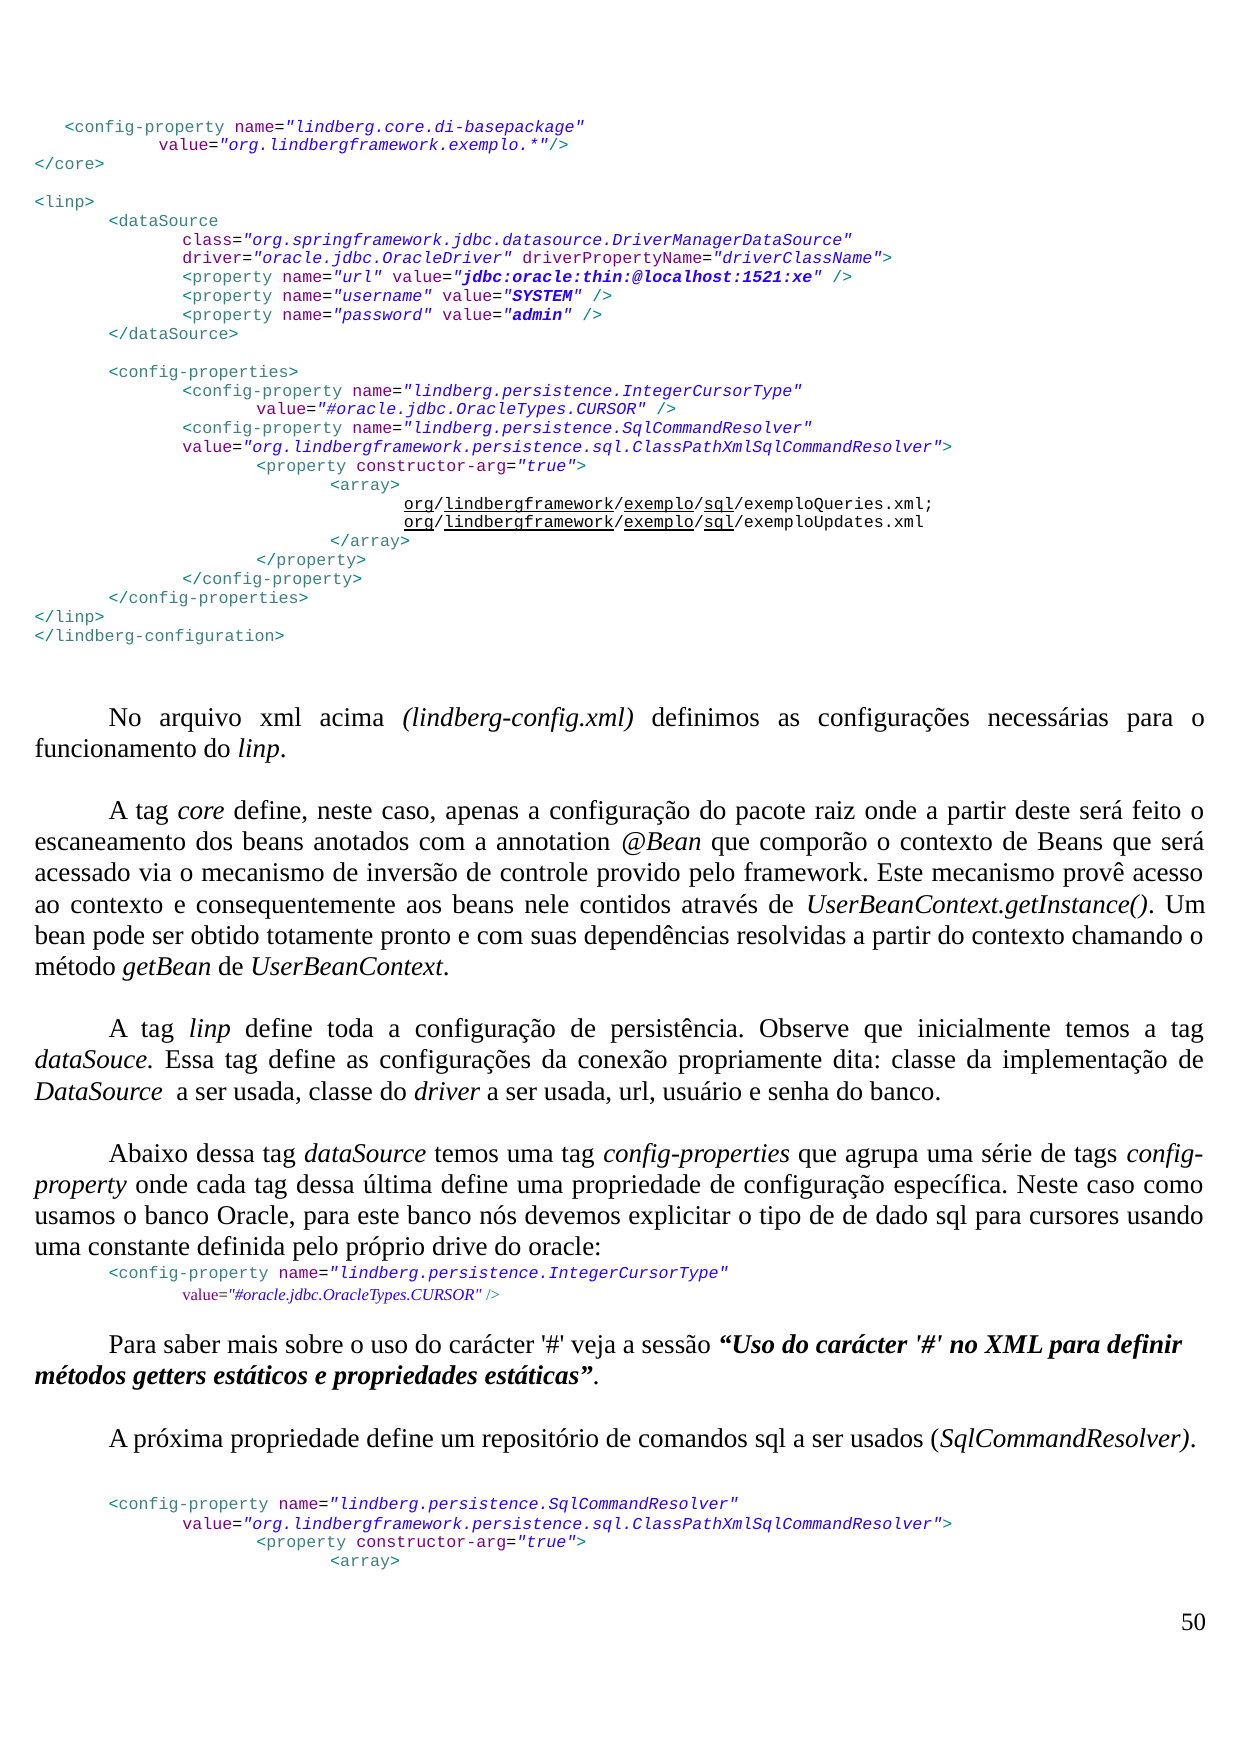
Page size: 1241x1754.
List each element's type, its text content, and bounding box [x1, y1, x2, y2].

text <config-property name="lindberg.persistence.SqlCommandResolver" [34, 1484, 1206, 1515]
text <dataSource [34, 212, 1206, 231]
text <property name="username" value="SYSTEM" /> [34, 288, 1206, 307]
text A tag core define, neste caso, apenas a configuração do pacote raiz onde a partir deste será feito o escaneamento dos beans anotados com a annotation @Bean que comporão o contexto de Beans que será acessado via o mecanismo de inversão de controle provido pelo framework. Este mecanismo provê acesso ao contexto e consequentemente aos beans nele contidos através de UserBeanContext.getInstance(). Um bean pode ser obtido totamente pronto e com suas dependências resolvidas a partir do contexto chamando o método getBean de UserBeanContext. [34, 794, 1206, 981]
text <config-property name="lindberg.persistence.IntegerCursorType" [34, 382, 1206, 401]
text </lindberg-configuration> [34, 627, 1206, 646]
text <config-property name="lindberg.persistence.IntegerCursorType" [34, 1261, 1206, 1285]
text </linp> [34, 608, 1206, 627]
text </array> [34, 533, 1206, 552]
text <array> [34, 476, 1206, 495]
text driver="oracle.jdbc.OracleDriver" driverPropertyName="driverClassName"> [34, 250, 1206, 269]
text value="#oracle.jdbc.OracleTypes.CURSOR" /> [34, 1285, 1206, 1304]
text A tag linp define toda a configuração de persistência. Observe que inicialmente temos a tag dataSouce. Essa tag define as configurações da conexão propriamente dita: classe da implementação de DataSource a ser usada, classe do driver a ser usada, url, usuário e senha do banco. [34, 1012, 1206, 1106]
text No arquivo xml acima (lindberg-config.xml) definimos as configurações necessárias para o funcionamento do linp. [34, 701, 1206, 763]
text <config-property name="lindberg.core.di-basepackage" value="org.lindbergframework.exemplo.*"/> [34, 118, 1206, 156]
text <property constructor-arg="true"> [34, 457, 1206, 476]
text <config-property name="lindberg.persistence.SqlCommandResolver" [34, 420, 1206, 439]
text <array> [34, 1553, 1206, 1572]
text <property constructor-arg="true"> [34, 1534, 1206, 1553]
text <config-properties> [34, 363, 1206, 382]
text value="#oracle.jdbc.OracleTypes.CURSOR" /> [34, 401, 1206, 420]
text class="org.springframework.jdbc.datasource.DriverManagerDataSource" [34, 231, 1206, 250]
text Para saber mais sobre o uso do carácter '#' veja a sessão “Uso do carácter '#' no XML para definir métodos getters estáticos e propriedades estáticas”. [34, 1328, 1206, 1391]
text A próxima propriedade define um repositório de comandos sql a ser usados (SqlCommandResolver). [34, 1422, 1206, 1453]
text </dataSource> [34, 326, 1206, 344]
text value="org.lindbergframework.persistence.sql.ClassPathXmlSqlCommandResolver"> [34, 1515, 1206, 1534]
text </property> [34, 552, 1206, 571]
text </core> [34, 156, 1206, 175]
text </config-properties> [34, 589, 1206, 608]
text value="org.lindbergframework.persistence.sql.ClassPathXmlSqlCommandResolver"> [34, 439, 1206, 457]
text <property name="url" value="jdbc:oracle:thin:@localhost:1521:xe" /> [34, 269, 1206, 288]
text </config-property> [34, 571, 1206, 589]
text Abaixo dessa tag dataSource temos uma tag config-properties que agrupa uma série de tags config-property onde cada tag dessa última define uma propriedade de configuração específica. Neste caso como usamos o banco Oracle, para este banco nós devemos explicitar o tipo de de dado sql para cursores usando uma constante definida pelo próprio drive do oracle: [34, 1137, 1206, 1261]
text <linp> [34, 193, 1206, 212]
text org/lindbergframework/exemplo/sql/exemploUpdates.xml [34, 514, 1206, 533]
text <property name="password" value="admin" /> [34, 307, 1206, 326]
text org/lindbergframework/exemplo/sql/exemploQueries.xml; [34, 495, 1206, 514]
